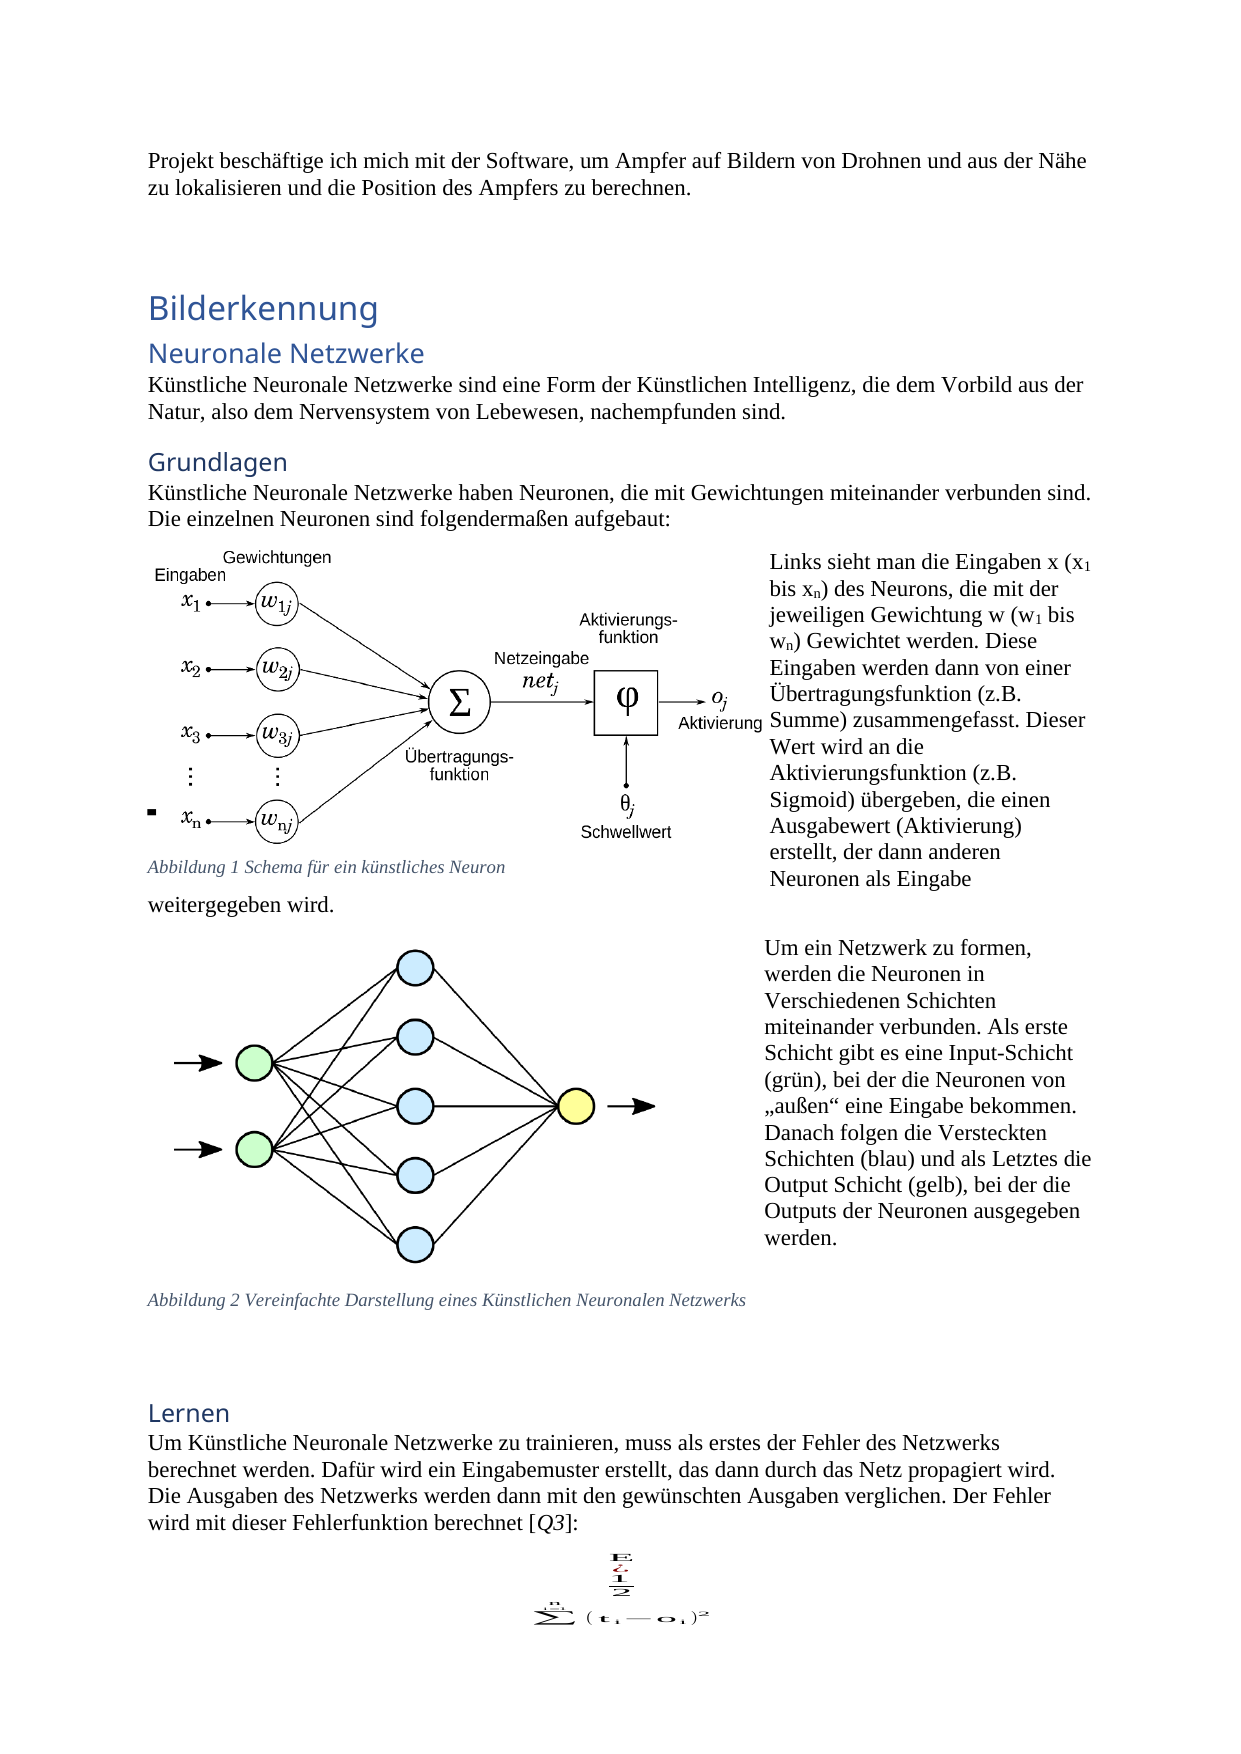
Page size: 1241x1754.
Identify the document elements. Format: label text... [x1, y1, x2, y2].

text Künstliche Neuronale Netzwerke sind eine Form der Künstlichen Intelligenz, die dem Vorbild aus der Natur, also dem Nervensystem von Lebewesen, nachempfunden sind. [148, 371, 1093, 424]
subtitle Neuronale Netzwerke [148, 334, 1093, 371]
text Links sieht man die Eingaben x (x1 bis xn) des Neurons, die mit der jeweiligen Gewichtung w (w1 bis wn) Gewichtet werden. Diese Eingaben werden dann von einer Übertragungsfunktion (z.B. Summe) zusammengefasst. Dieser Wert wird an die Aktivierungsfunktion (z.B. Sigmoid) übergeben, die einen Ausgabewert (Aktivierung) erstellt, der dann anderen Neuronen als Eingabe weitergegeben wird. [148, 548, 1093, 917]
text Um Künstliche Neuronale Netzwerke zu trainieren, muss als erstes der Fehler des Netzwerks berechnet werden. Dafür wird ein Eingabemuster erstellt, das dann durch das Netz propagiert wird. Die Ausgaben des Netzwerks werden dann mit den gewünschten Ausgaben verglichen. Der Fehler wird mit dieser Fehlerfunktion berechnet [Q3]: [148, 1429, 1093, 1535]
text Um ein Netzwerk zu formen, werden die Neuronen in Verschiedenen Schichten miteinander verbunden. Als erste Schicht gibt es eine Input-Schicht (grün), bei der die Neuronen von „außen“ eine Eingabe bekommen. Danach folgen die Versteckten Schichten (blau) und als Letztes die Output Schicht (gelb), bei der die Outputs der Neuronen ausgegeben werden. [148, 934, 1093, 1250]
text Abbildung 2 Vereinfachte Darstellung eines Künstlichen Neuronalen Netzwerks [147, 1288, 764, 1310]
text Künstliche Neuronale Netzwerke haben Neuronen, die mit Gewichtungen miteinander verbunden sind. Die einzelnen Neuronen sind folgendermaßen aufgebaut: [148, 479, 1093, 532]
subtitle Grundlagen [148, 445, 1093, 479]
text Projekt beschäftige ich mich mit der Software, um Ampfer auf Bildern von Drohnen und aus der Nähe zu lokalisieren und die Position des Ampfers zu berechnen. [148, 148, 1093, 200]
subtitle Bilderkennung [148, 285, 1093, 330]
text Abbildung 1 Schema für ein künstliches Neuron [147, 856, 769, 878]
subtitle Lernen [148, 1395, 1093, 1429]
